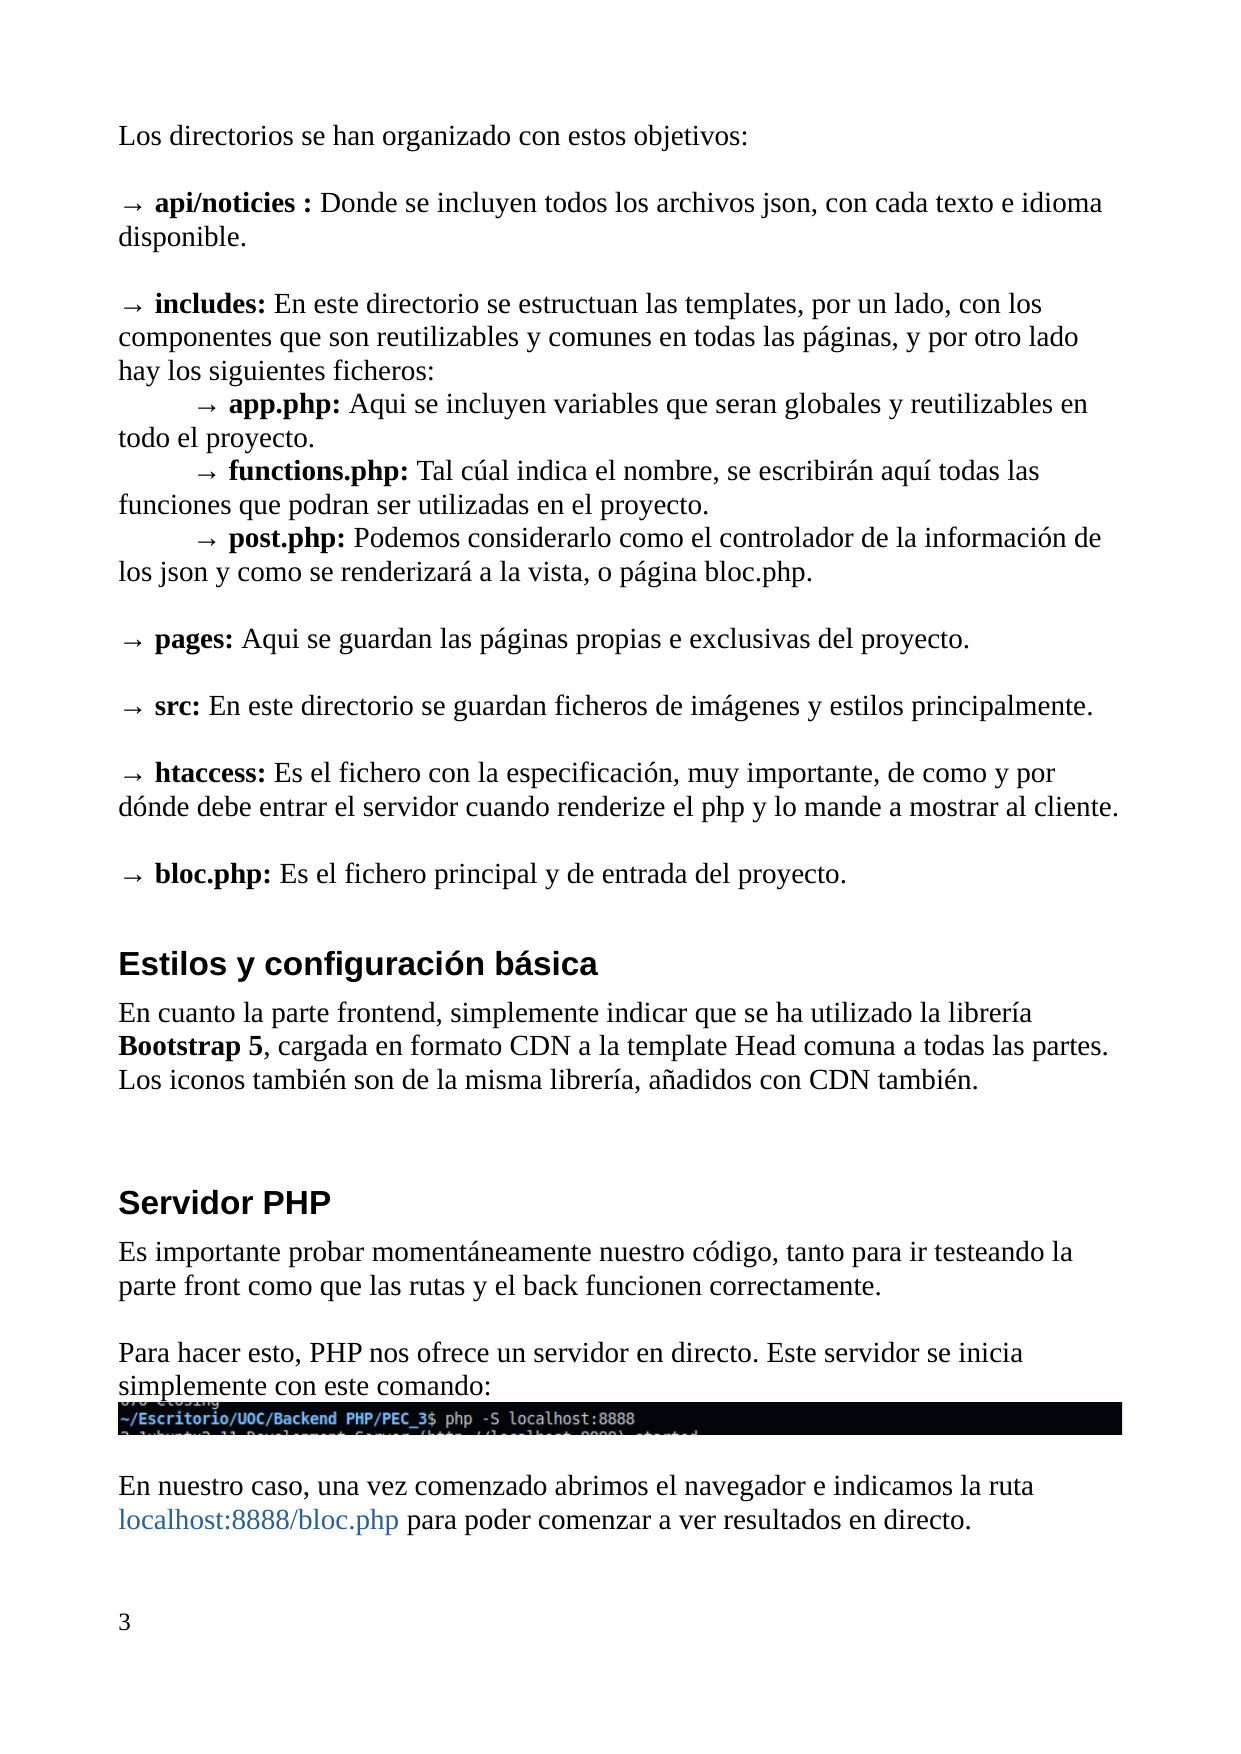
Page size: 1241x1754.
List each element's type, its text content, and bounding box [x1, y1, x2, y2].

text En cuanto la parte frontend, simplemente indicar que se ha utilizado la librería Bootstrap 5, cargada en formato CDN a la template Head comuna a todas las partes. [118, 995, 1122, 1062]
text Los iconos también son de la misma librería, añadidos con CDN también. [118, 1062, 1122, 1096]
text Es importante probar momentáneamente nuestro código, tanto para ir testeando la parte front como que las rutas y el back funcionen correctamente. [118, 1234, 1122, 1301]
text → pages: Aqui se guardan las páginas propias e exclusivas del proyecto. [118, 621, 1122, 655]
picture [118, 1402, 1123, 1435]
subtitle Estilos y configuración básica [118, 944, 1122, 982]
text → src: En este directorio se guardan ficheros de imágenes y estilos principalmente. [118, 688, 1122, 722]
subtitle Servidor PHP [118, 1183, 1122, 1222]
text → api/noticies : Donde se incluyen todos los archivos json, con cada texto e idioma disponible. [118, 185, 1122, 252]
text → app.php: Aqui se incluyen variables que seran globales y reutilizables en todo el proyecto. [118, 386, 1122, 453]
text Los directorios se han organizado con estos objetivos: [118, 118, 1122, 152]
text → includes: En este directorio se estructuan las templates, por un lado, con los componentes que son reutilizables y comunes en todas las páginas, y por otro lado hay los siguientes ficheros: [118, 286, 1122, 386]
text En nuestro caso, una vez comenzado abrimos el navegador e indicamos la ruta localhost:8888/bloc.php para poder comenzar a ver resultados en directo. [118, 1468, 1122, 1535]
text → htaccess: Es el fichero con la especificación, muy importante, de como y por dónde debe entrar el servidor cuando renderize el php y lo mande a mostrar al cliente. [118, 755, 1122, 822]
text Para hacer esto, PHP nos ofrece un servidor en directo. Este servidor se inicia simplemente con este comando: [118, 1335, 1122, 1402]
text → post.php: Podemos considerarlo como el controlador de la información de los json y como se renderizará a la vista, o página bloc.php. [118, 521, 1122, 588]
text → bloc.php: Es el fichero principal y de entrada del proyecto. [118, 856, 1122, 889]
text → functions.php: Tal cúal indica el nombre, se escribirán aquí todas las funciones que podran ser utilizadas en el proyecto. [118, 453, 1122, 521]
